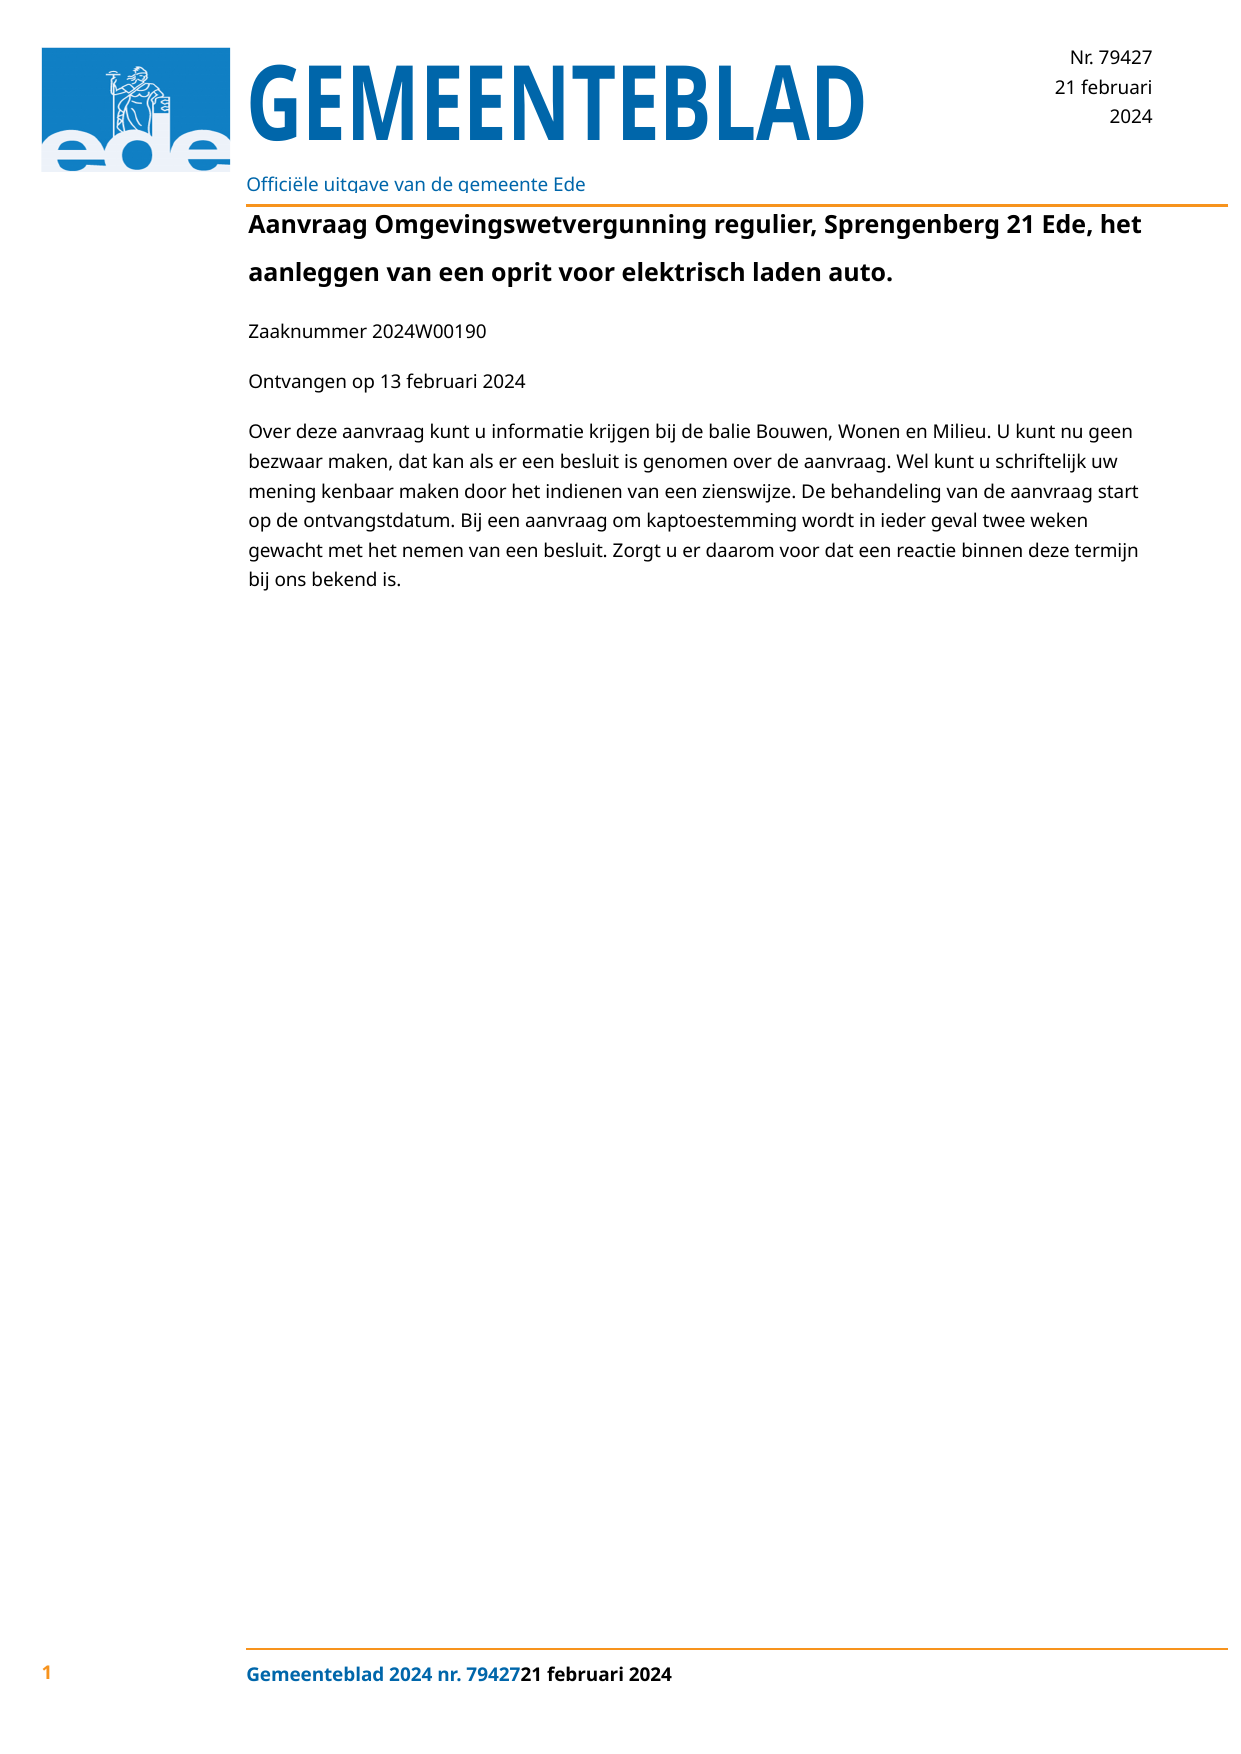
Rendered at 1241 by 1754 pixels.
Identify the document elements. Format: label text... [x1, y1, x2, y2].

text Ontvangen op 13 februari 2024 [248, 368, 1152, 394]
text Over deze aanvraag kunt u informatie krijgen bij de balie Bouwen, Wonen en Milieu. U kunt nu geen bezwaar maken, dat kan als er een besluit is genomen over de aanvraag. Wel kunt u schriftelijk uw mening kenbaar maken door het indienen van een zienswijze. De behandeling van de aanvraag start op de ontvangstdatum. Bij een aanvraag om kaptoestemming wordt in ieder geval twee weken gewacht met het nemen van een besluit. Zorgt u er daarom voor dat een reactie binnen deze termijn bij ons bekend is. [248, 419, 1152, 592]
text Aanvraag Omgevingswetvergunning regulier, Sprengenberg 21 Ede, het aanleggen van een oprit voor elektrisch laden auto. [248, 207, 1152, 288]
picture [41, 47, 231, 172]
text Zaaknummer 2024W00190 [248, 318, 1152, 344]
